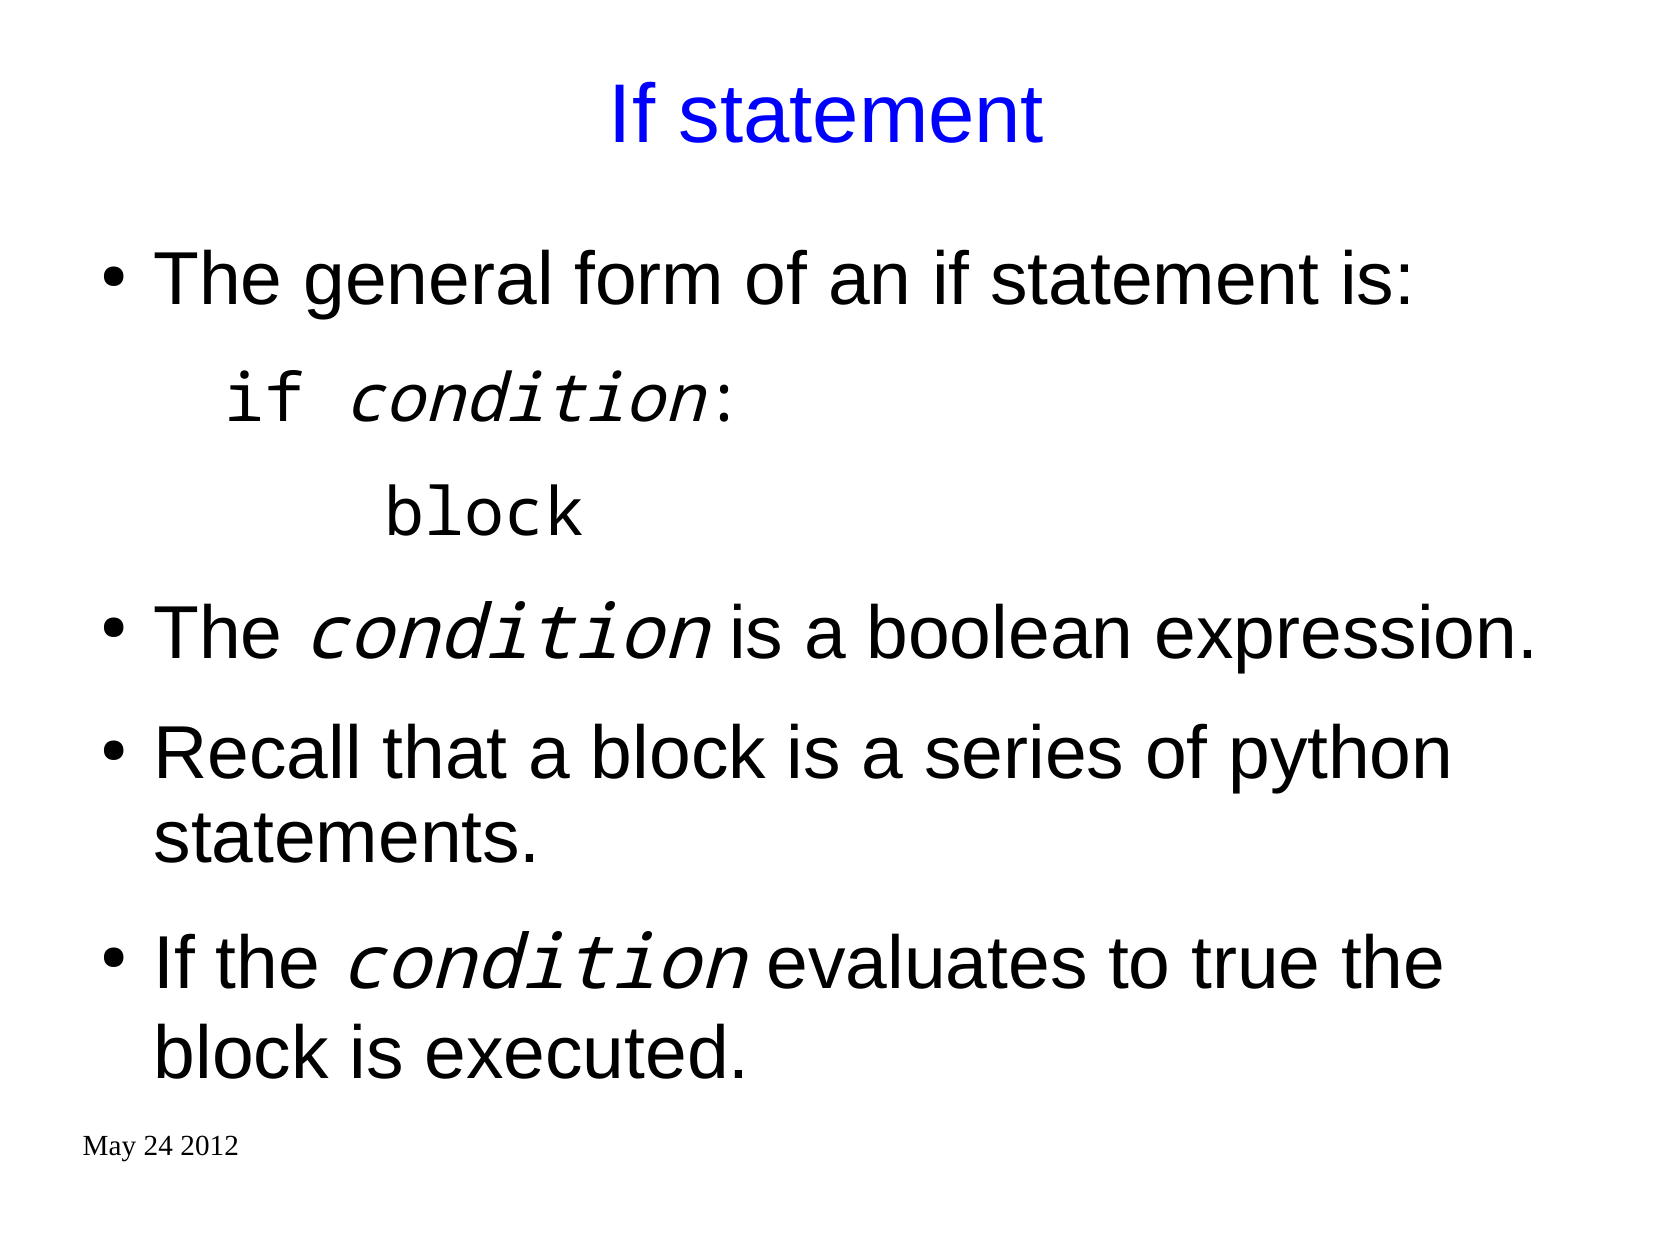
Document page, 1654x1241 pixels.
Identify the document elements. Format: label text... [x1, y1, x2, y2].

title If statement [82, 49, 1571, 178]
list The general form of an if statement is: if condition: block The condition is a boolean expression. Recall that a block is a series of python statements. If the condition evaluates to true the block is executed. [82, 236, 1571, 1109]
